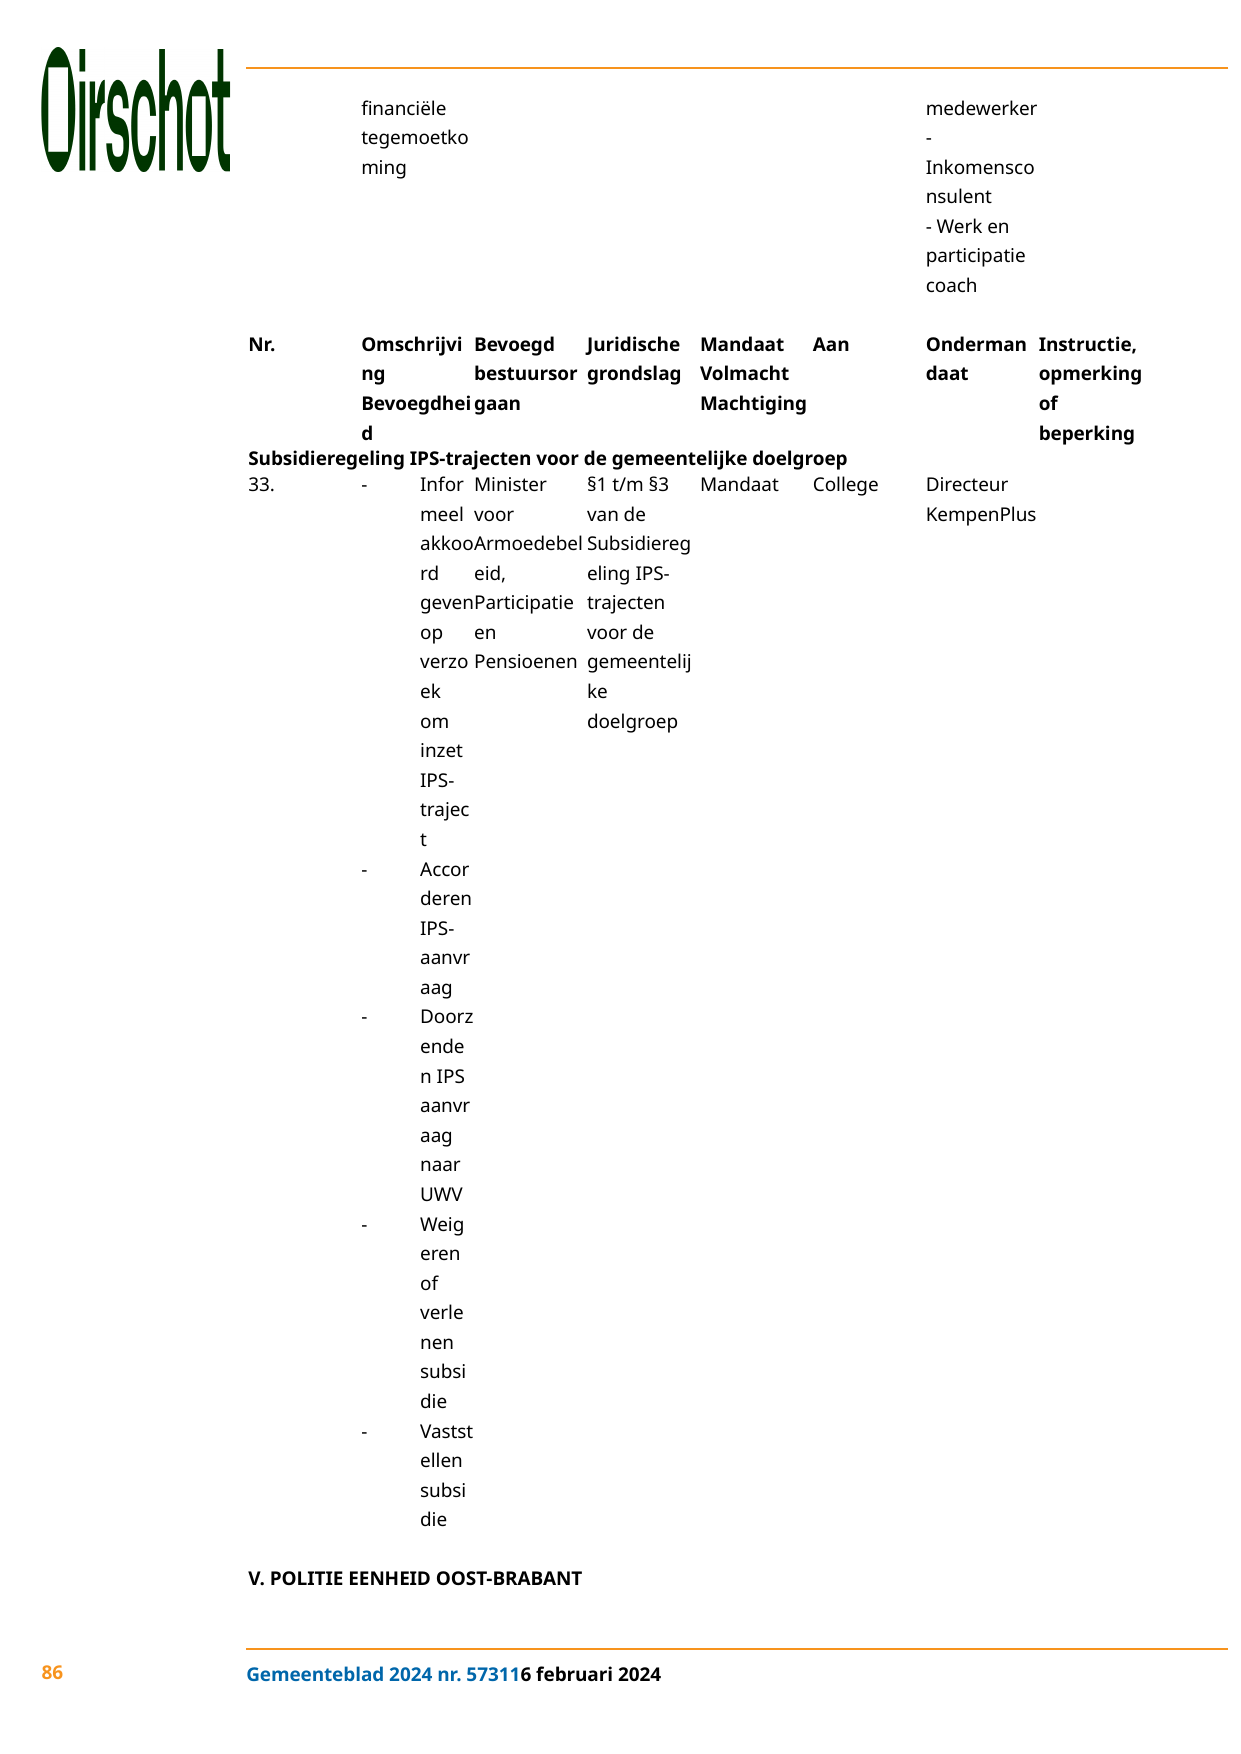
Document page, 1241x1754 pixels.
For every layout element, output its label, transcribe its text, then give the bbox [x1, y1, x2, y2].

table_cell Minister voor Armoedebeleid, Participatie en Pensioenen [474, 471, 587, 1532]
table_header Nr. [248, 331, 361, 445]
text V. POLITIE EENHEID OOST-BRABANT [248, 1565, 1152, 1591]
table_cell financiële tegemoetkoming [361, 95, 474, 298]
table_cell [587, 95, 700, 298]
table_header Instructie, opmerking of beperking [1039, 331, 1152, 445]
table_cell Subsidieregeling IPS-trajecten voor de gemeentelijke doelgroep [248, 445, 1152, 471]
table_cell [474, 95, 587, 298]
table_cell 33. [248, 471, 361, 1532]
table_header Mandaat Volmacht Machtiging [700, 331, 813, 445]
table_cell medewerker - Inkomensconsulent - Werk en participatie coach [926, 95, 1038, 298]
table_cell College [813, 471, 926, 1532]
table_header Bevoegd bestuursorgaan [474, 331, 587, 445]
table_cell [1039, 95, 1152, 298]
table_cell Mandaat [700, 471, 813, 1532]
table_cell [1039, 471, 1152, 1532]
table_cell Informeel akkoord geven op verzoek om inzet IPS-traject Accorderen IPS-aanvraag Doorzenden IPS aanvraag naar UWV Weigeren of verlenen subsidie Vaststellen subsidie [361, 471, 474, 1532]
table_header Omschrijving Bevoegdheid [361, 331, 474, 445]
table_cell [248, 95, 361, 298]
table_cell [813, 95, 926, 298]
table_header Ondermandaat [926, 331, 1038, 445]
table_cell Directeur KempenPlus [926, 471, 1038, 1532]
table_header Juridische grondslag [587, 331, 700, 445]
table_cell §1 t/m §3 van de Subsidieregeling IPS-trajecten voor de gemeentelijke doelgroep [587, 471, 700, 1532]
picture [41, 47, 231, 172]
table_cell [700, 95, 813, 298]
table_header Aan [813, 331, 926, 445]
